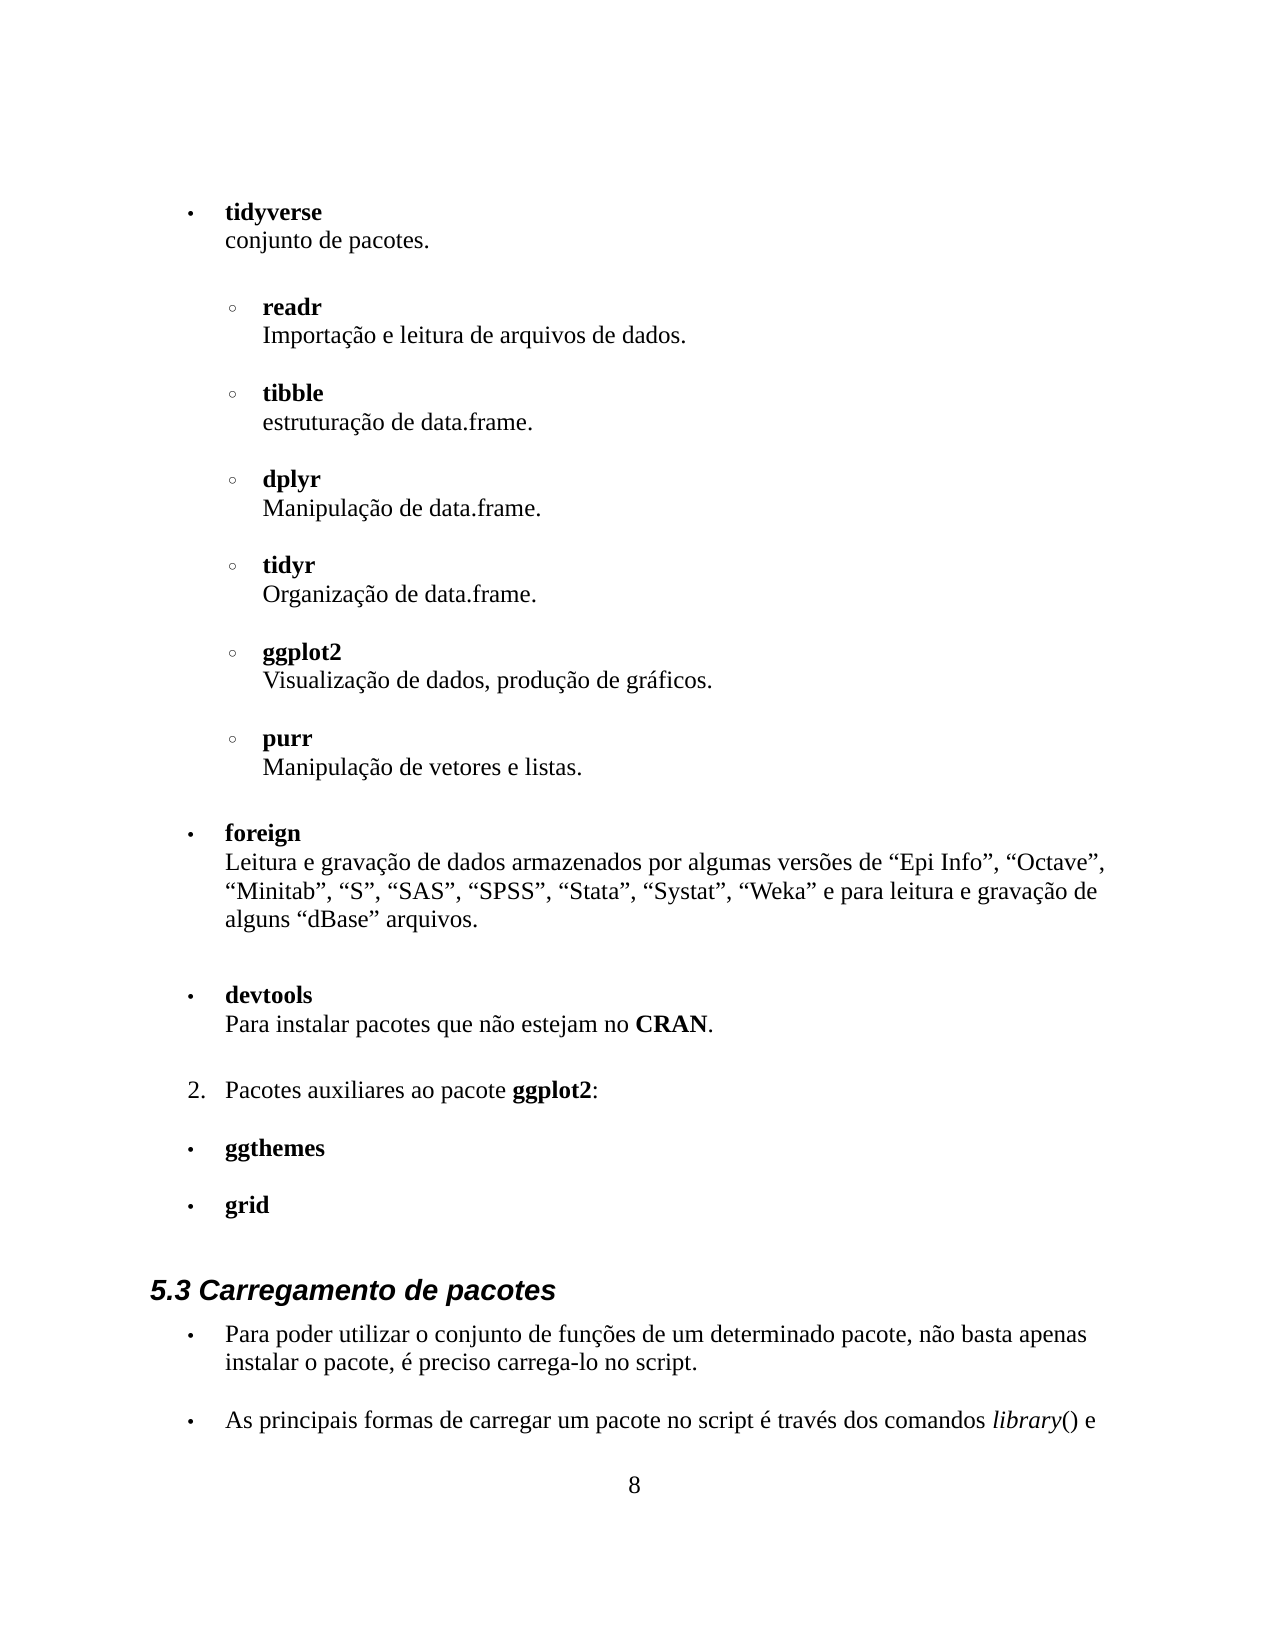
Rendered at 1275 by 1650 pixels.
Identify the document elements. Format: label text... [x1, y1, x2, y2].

list ggplot2 Visualização de dados, produção de gráficos. [225, 637, 1125, 723]
list ggthemes [187, 1133, 1125, 1190]
list [187, 150, 1125, 179]
list Pacotes auxiliares ao pacote ggplot2: [187, 1075, 1125, 1133]
list foreign Leitura e gravação de dados armazenados por algumas versões de “Epi Info”, “Octave”, “Minitab”, “S”, “SAS”, “SPSS”, “Stata”, “Systat”, “Weka” e para leitura e gravação de alguns “dBase” arquivos. [187, 818, 1125, 962]
subtitle 5.3 Carregamento de pacotes [150, 1273, 1125, 1306]
list dplyr Manipulação de data.frame. [225, 464, 1125, 551]
list purr Manipulação de vetores e listas. [225, 723, 1125, 809]
list tibble estruturação de data.frame. [225, 378, 1125, 464]
list devtools Para instalar pacotes que não estejam no CRAN. [187, 980, 1125, 1066]
list readr Importação e leitura de arquivos de dados. [225, 292, 1125, 378]
list Para poder utilizar o conjunto de funções de um determinado pacote, não basta apenas instalar o pacote, é preciso carrega-lo no script. [187, 1319, 1125, 1405]
list tidyr Organização de data.frame. [225, 551, 1125, 637]
list As principais formas de carregar um pacote no script é través dos comandos library() e [187, 1405, 1125, 1434]
list tidyverse conjunto de pacotes. [187, 197, 1125, 283]
list grid [187, 1190, 1125, 1248]
